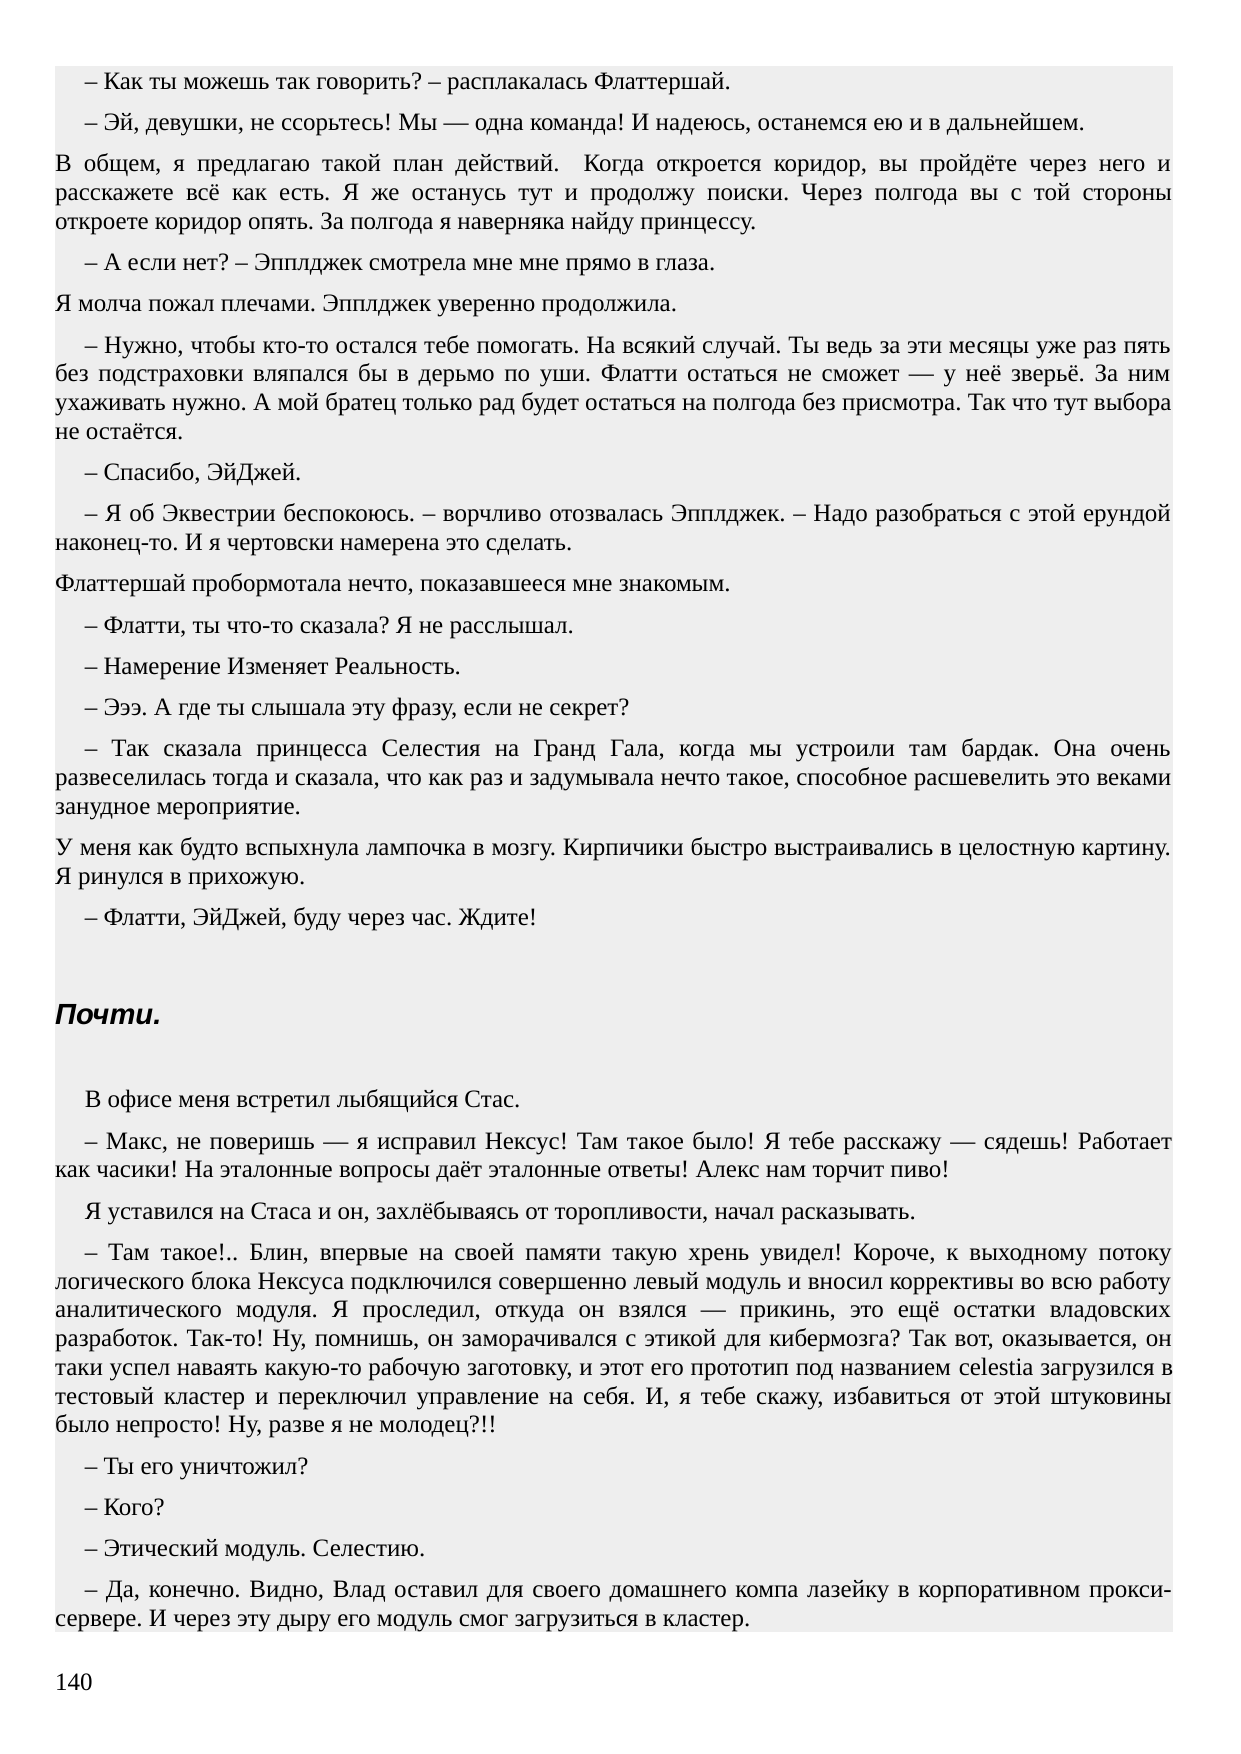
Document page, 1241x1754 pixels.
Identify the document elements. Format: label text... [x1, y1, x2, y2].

text – Ты его уничтожил? [55, 1451, 1173, 1479]
text – Так сказала принцесса Селестия на Гранд Гала, когда мы устроили там бардак. Она очень развеселилась тогда и сказала, что как раз и задумывала нечто такое, способное расшевелить это веками занудное мероприятие. [55, 733, 1173, 820]
text – Эээ. А где ты слышала эту фразу, если не секрет? [55, 692, 1173, 721]
text В офисе меня встретил лыбящийся Стас. [55, 1084, 1173, 1113]
list В общем, я предлагаю такой план действий. Когда откроется коридор, вы пройдёте через него и расскажете всё как есть. Я же останусь тут и продолжу поиски. Через полгода вы с той стороны откроете коридор опять. За полгода я наверняка найду принцессу. [55, 148, 1173, 235]
text – Флатти, ты что-то сказала? Я не расслышал. [55, 610, 1173, 638]
list У меня как будто вспыхнула лампочка в мозгу. Кирпичики быстро выстраивались в целостную картину. Я ринулся в прихожую. [55, 832, 1173, 890]
text – Да, конечно. Видно, Влад оставил для своего домашнего компа лазейку в корпоративном прокси-сервере. И через эту дыру его модуль смог загрузиться в кластер. [55, 1574, 1173, 1632]
list Я молча пожал плечами. Эпплджек уверенно продолжила. [55, 288, 1173, 317]
text – Кого? [55, 1492, 1173, 1521]
text – Этический модуль. Селестию. [55, 1533, 1173, 1562]
text – Намерение Изменяет Реальность. [55, 651, 1173, 680]
text Я уставился на Стаса и он, захлёбываясь от торопливости, начал расказывать. [55, 1196, 1173, 1224]
text – Эй, девушки, не ссорьтесь! Мы — одна команда! И надеюсь, останемся ею и в дальнейшем. [55, 107, 1173, 136]
text – А если нет? – Эпплджек смотрела мне мне прямо в глаза. [55, 247, 1173, 276]
text – Как ты можешь так говорить? – расплакалась Флаттершай. [55, 66, 1173, 95]
text – Макс, не поверишь — я исправил Нексус! Там такое было! Я тебе расскажу — сядешь! Работает как часики! На эталонные вопросы даёт эталонные ответы! Алекс нам торчит пиво! [55, 1126, 1173, 1183]
text – Там такое!.. Блин, впервые на своей памяти такую хрень увидел! Короче, к выходному потоку логического блока Нексуса подключился совершенно левый модуль и вносил коррективы во всю работу аналитического модуля. Я проследил, откуда он взялся — прикинь, это ещё остатки владовских разработок. Так-то! Ну, помнишь, он заморачивался с этикой для кибермозга? Так вот, оказывается, он таки успел наваять какую-то рабочую заготовку, и этот его прототип под названием celestia загрузился в тестовый кластер и переключил управление на себя. И, я тебе скажу, избавиться от этой штуковины было непросто! Ну, разве я не молодец?!! [55, 1237, 1173, 1438]
text – Я об Эквестрии беспокоюсь. – ворчливо отозвалась Эпплджек. – Надо разобраться с этой ерундой наконец-то. И я чертовски намерена это сделать. [55, 498, 1173, 556]
text – Спасибо, ЭйДжей. [55, 457, 1173, 486]
subtitle Почти. [55, 997, 1173, 1031]
list Флаттершай пробормотала нечто, показавшееся мне знакомым. [55, 568, 1173, 597]
text – Флатти, ЭйДжей, буду через час. Ждите! [55, 902, 1173, 931]
text – Нужно, чтобы кто-то остался тебе помогать. На всякий случай. Ты ведь за эти месяцы уже раз пять без подстраховки вляпался бы в дерьмо по уши. Флатти остаться не сможет — у неё зверьё. За ним ухаживать нужно. А мой братец только рад будет остаться на полгода без присмотра. Так что тут выбора не остаётся. [55, 330, 1173, 445]
